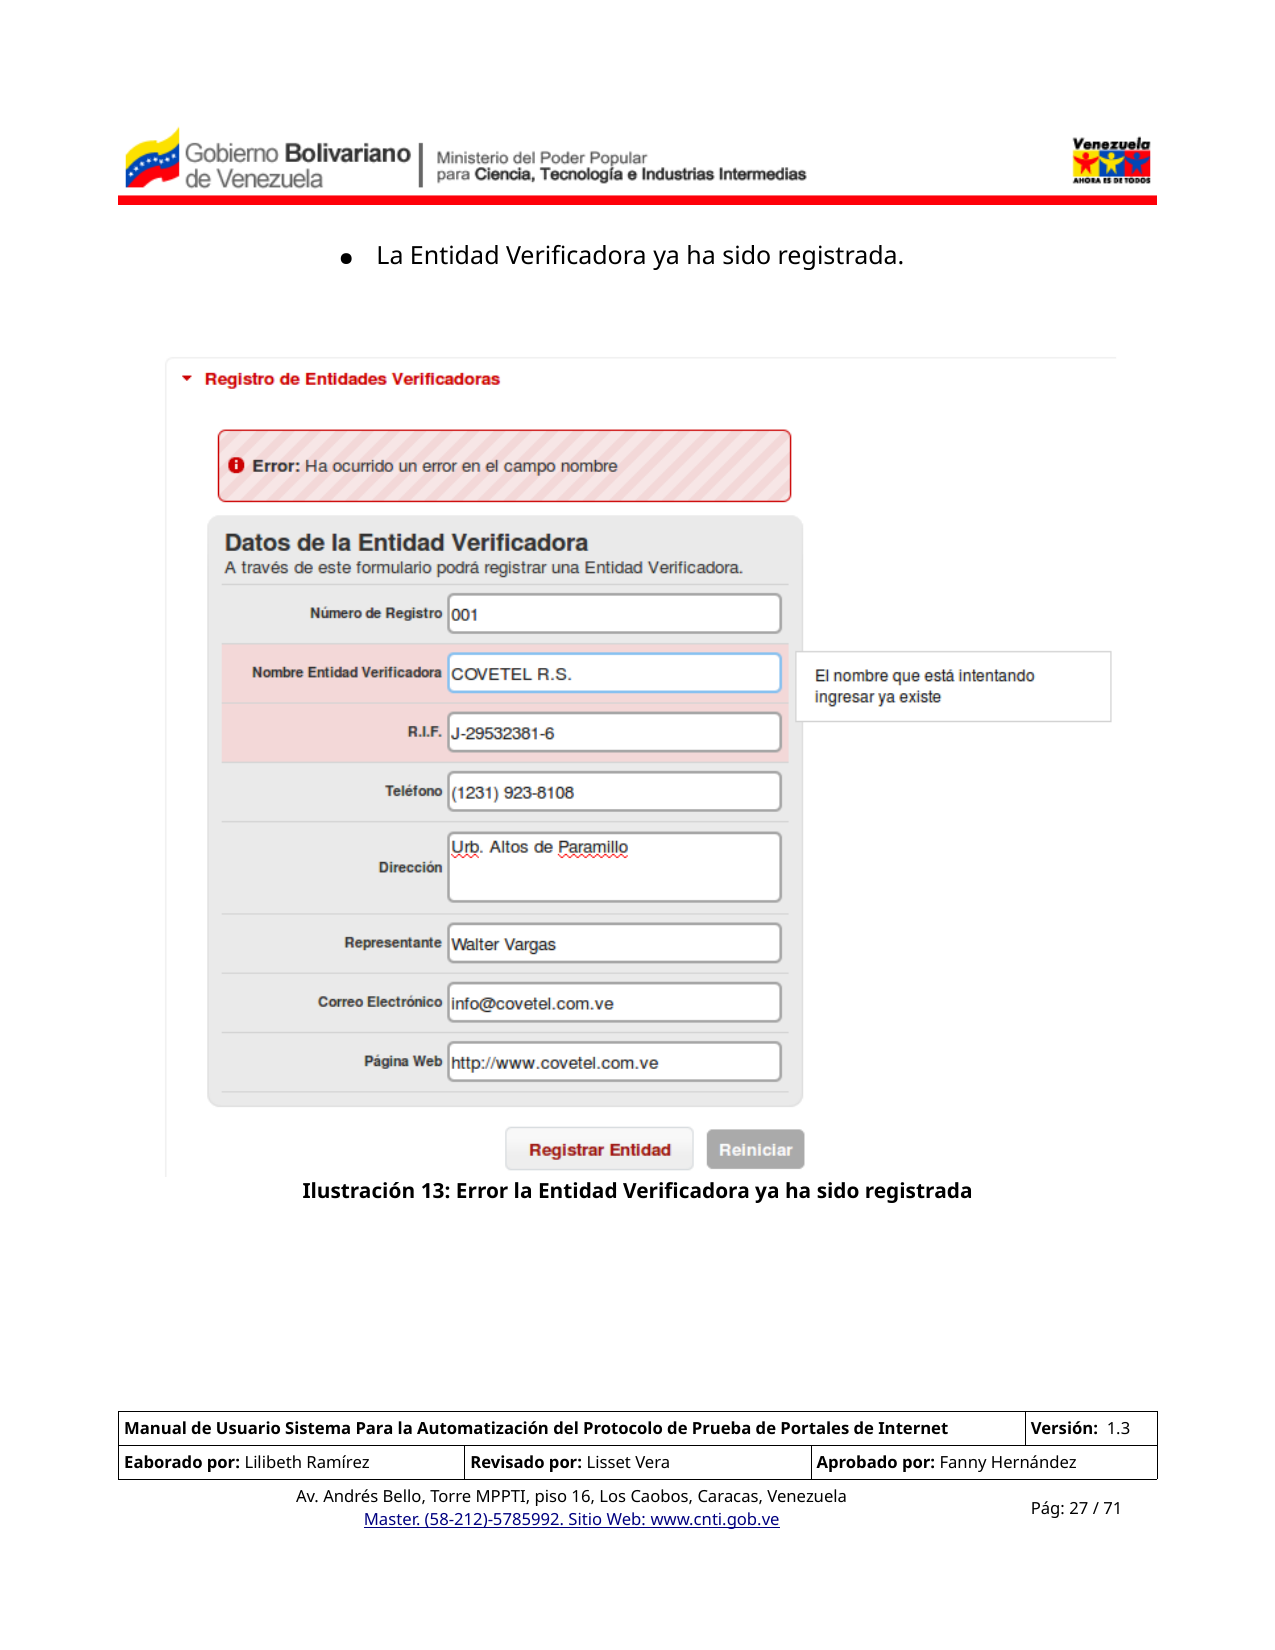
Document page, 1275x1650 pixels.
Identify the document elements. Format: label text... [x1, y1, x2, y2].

picture [118, 119, 1157, 205]
picture [160, 352, 1117, 1177]
list La Entidad Verificadora ya ha sido registrada. [339, 238, 1098, 272]
text Ilustración 13: Error la Entidad Verificadora ya ha sido registrada [151, 1177, 1124, 1205]
